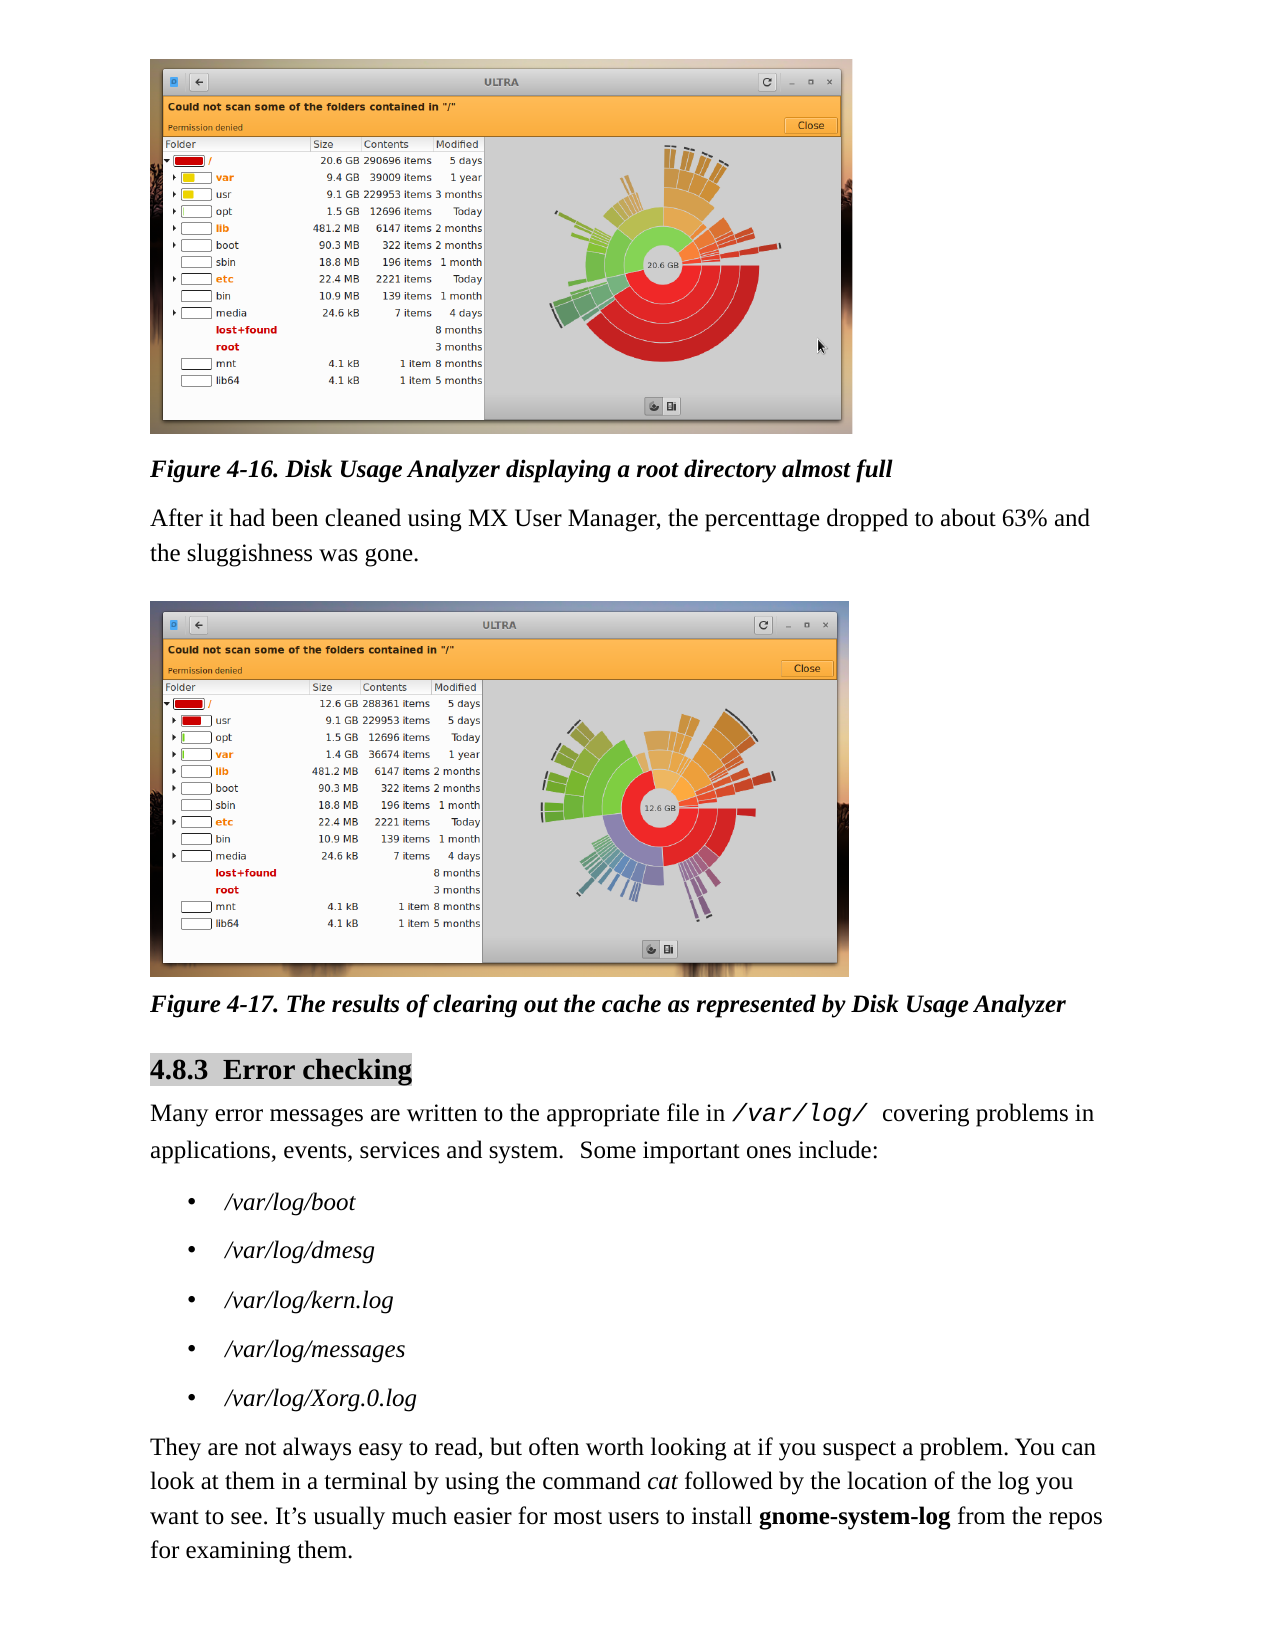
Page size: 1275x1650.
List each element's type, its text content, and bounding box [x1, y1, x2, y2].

picture [150, 59, 853, 434]
text They are not always easy to read, but often worth looking at if you suspect a problem. You can look at them in a terminal by using the command cat followed by the location of the log you want to see. It’s usually much easier for most users to install gnome-system-log from the repos for examining them. [150, 1432, 1125, 1564]
text Figure 4-16. Disk Usage Analyzer displaying a root directory almost full [150, 454, 1125, 483]
text Figure 4-17. The results of clearing out the cache as represented by Disk Usage Analyzer [150, 989, 1125, 1017]
text After it had been cleaned using MX User Manager, the percenttage dropped to about 63% and the sluggishness was gone. [150, 503, 1125, 566]
list /var/log/kern.log [187, 1285, 1125, 1313]
list /var/log/Xorg.0.log [187, 1383, 1125, 1412]
list /var/log/boot [187, 1187, 1125, 1215]
list /var/log/dmesg [187, 1236, 1125, 1264]
subtitle 4.8.3 Error checking [150, 1052, 1125, 1086]
picture [150, 601, 849, 977]
text Many error messages are written to the appropriate file in /var/log/ covering problems in applications, events, services and system. Some important ones include: [150, 1098, 1125, 1166]
list /var/log/messages [187, 1334, 1125, 1362]
